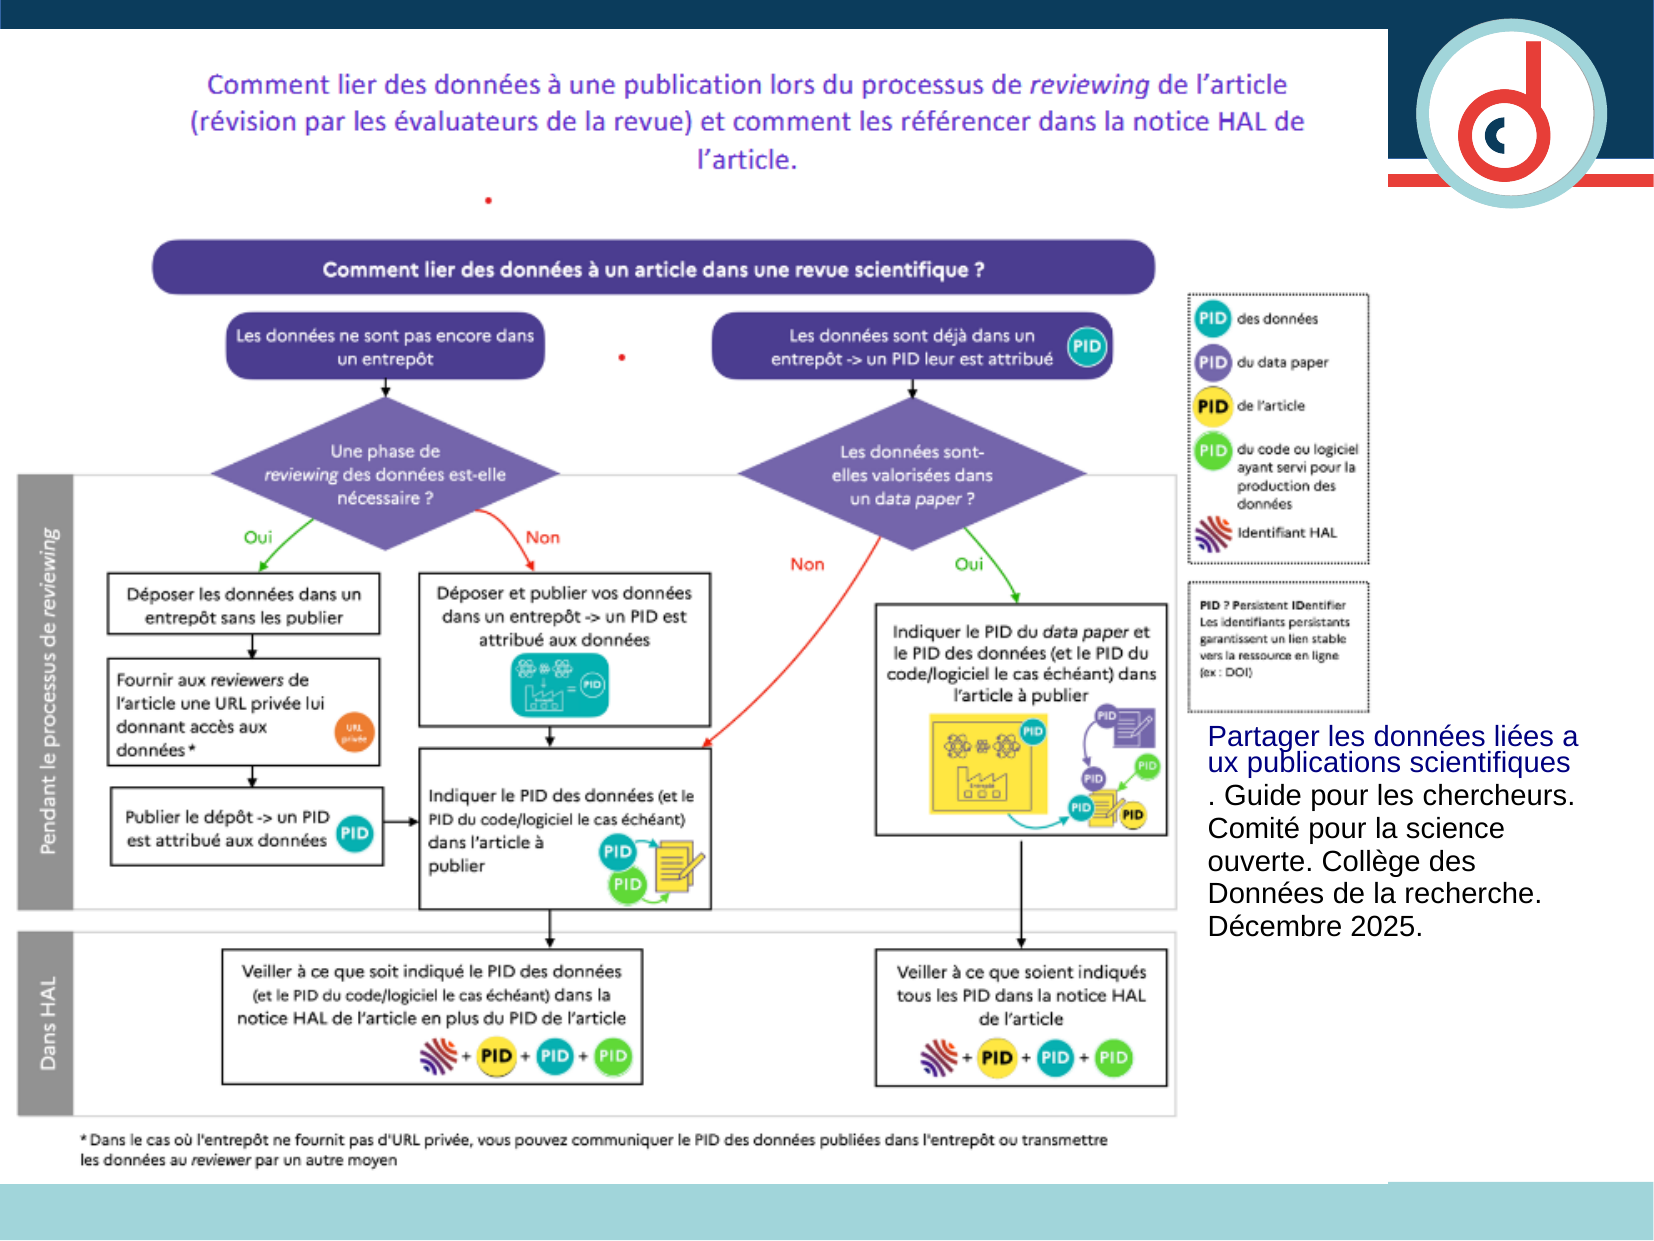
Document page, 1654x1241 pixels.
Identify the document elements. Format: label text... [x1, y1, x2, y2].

picture [1305, 924, 1312, 934]
picture [0, 29, 1388, 1184]
text_box Partager les données liées aux publications scientifiques. Guide pour les chercheurs. Comité pour la science ouverte. Collège des Données de la recherche. Décembre 2025. [1193, 712, 1595, 924]
picture [1212, 924, 1224, 934]
picture [1370, 924, 1378, 934]
